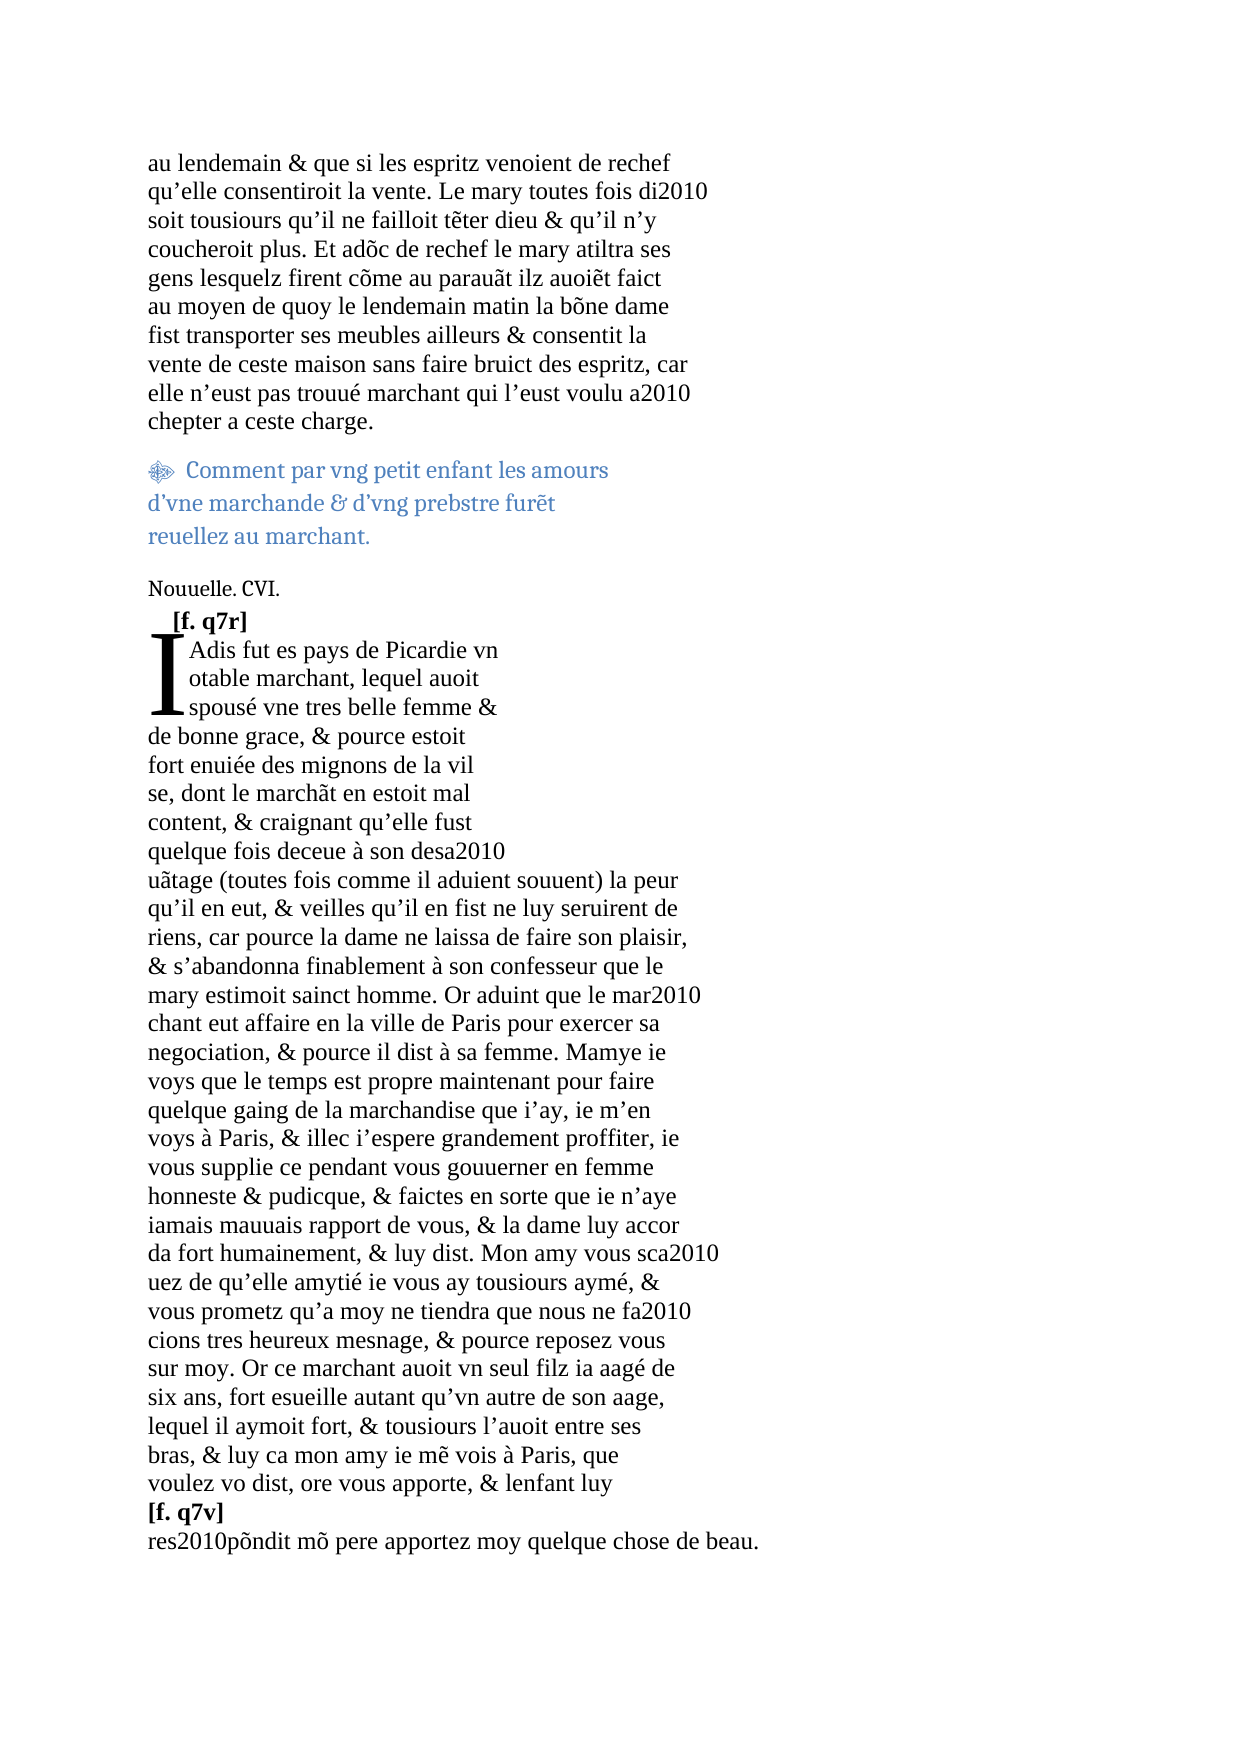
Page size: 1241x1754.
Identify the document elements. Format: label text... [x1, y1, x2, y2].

subtitle ❧ Comment par vng petit enfant les amours d’vne marchande & d’vng prebstre furẽt reuellez au marchant. [148, 456, 1093, 551]
subtitle Nouuelle. CVI. [148, 576, 1093, 602]
text au lendemain & que si les espritz venoient de rechef qu’elle consentiroit la vente. Le mary toutes fois di2010 soit tousiours qu’il ne failloit tẽter dieu & qu’il n’y coucheroit plus. Et adõc de rechef le mary atiltra ses gens lesquelz firent cõme au parauãt ilz auoiẽt faict au moyen de quoy le lendemain matin la bõne dame fist transporter ses meubles ailleurs & consentit la vente de ceste maison sans faire bruict des espritz, car elle n’eust pas trouué marchant qui l’eust voulu a2010 chepter a ceste charge. [148, 148, 1093, 435]
text [f. q7r] [148, 606, 1093, 635]
text IAdis fut es pays de Picardie vn otable marchant, lequel auoit spousé vne tres belle femme & de bonne grace, & pource estoit fort enuiée des mignons de la vil se, dont le marchãt en estoit mal content, & craignant qu’elle fust quelque fois deceue à son desa2010 uãtage (toutes fois comme il aduient souuent) la peur qu’il en eut, & veilles qu’il en fist ne luy seruirent de riens, car pource la dame ne laissa de faire son plaisir, & s’abandonna finablement à son confesseur que le mary estimoit sainct homme. Or aduint que le mar2010 chant eut affaire en la ville de Paris pour exercer sa negociation, & pource il dist à sa femme. Mamye ie voys que le temps est propre maintenant pour faire quelque gaing de la marchandise que i’ay, ie m’en voys à Paris, & illec i’espere grandement proffiter, ie vous supplie ce pendant vous gouuerner en femme honneste & pudicque, & faictes en sorte que ie n’aye iamais mauuais rapport de vous, & la dame luy accor da fort humainement, & luy dist. Mon amy vous sca2010 uez de qu’elle amytié ie vous ay tousiours aymé, & vous prometz qu’a moy ne tiendra que nous ne fa2010 cions tres heureux mesnage, & pource reposez vous sur moy. Or ce marchant auoit vn seul filz ia aagé de six ans, fort esueille autant qu’vn autre de son aage, lequel il aymoit fort, & tousiours l’auoit entre ses bras, & luy ca mon amy ie mẽ vois à Paris, que voulez vo dist, ore vous apporte, & lenfant luy [f. q7v] res2010põndit mõ pere apportez moy quelque chose de beau. [148, 635, 1093, 1555]
